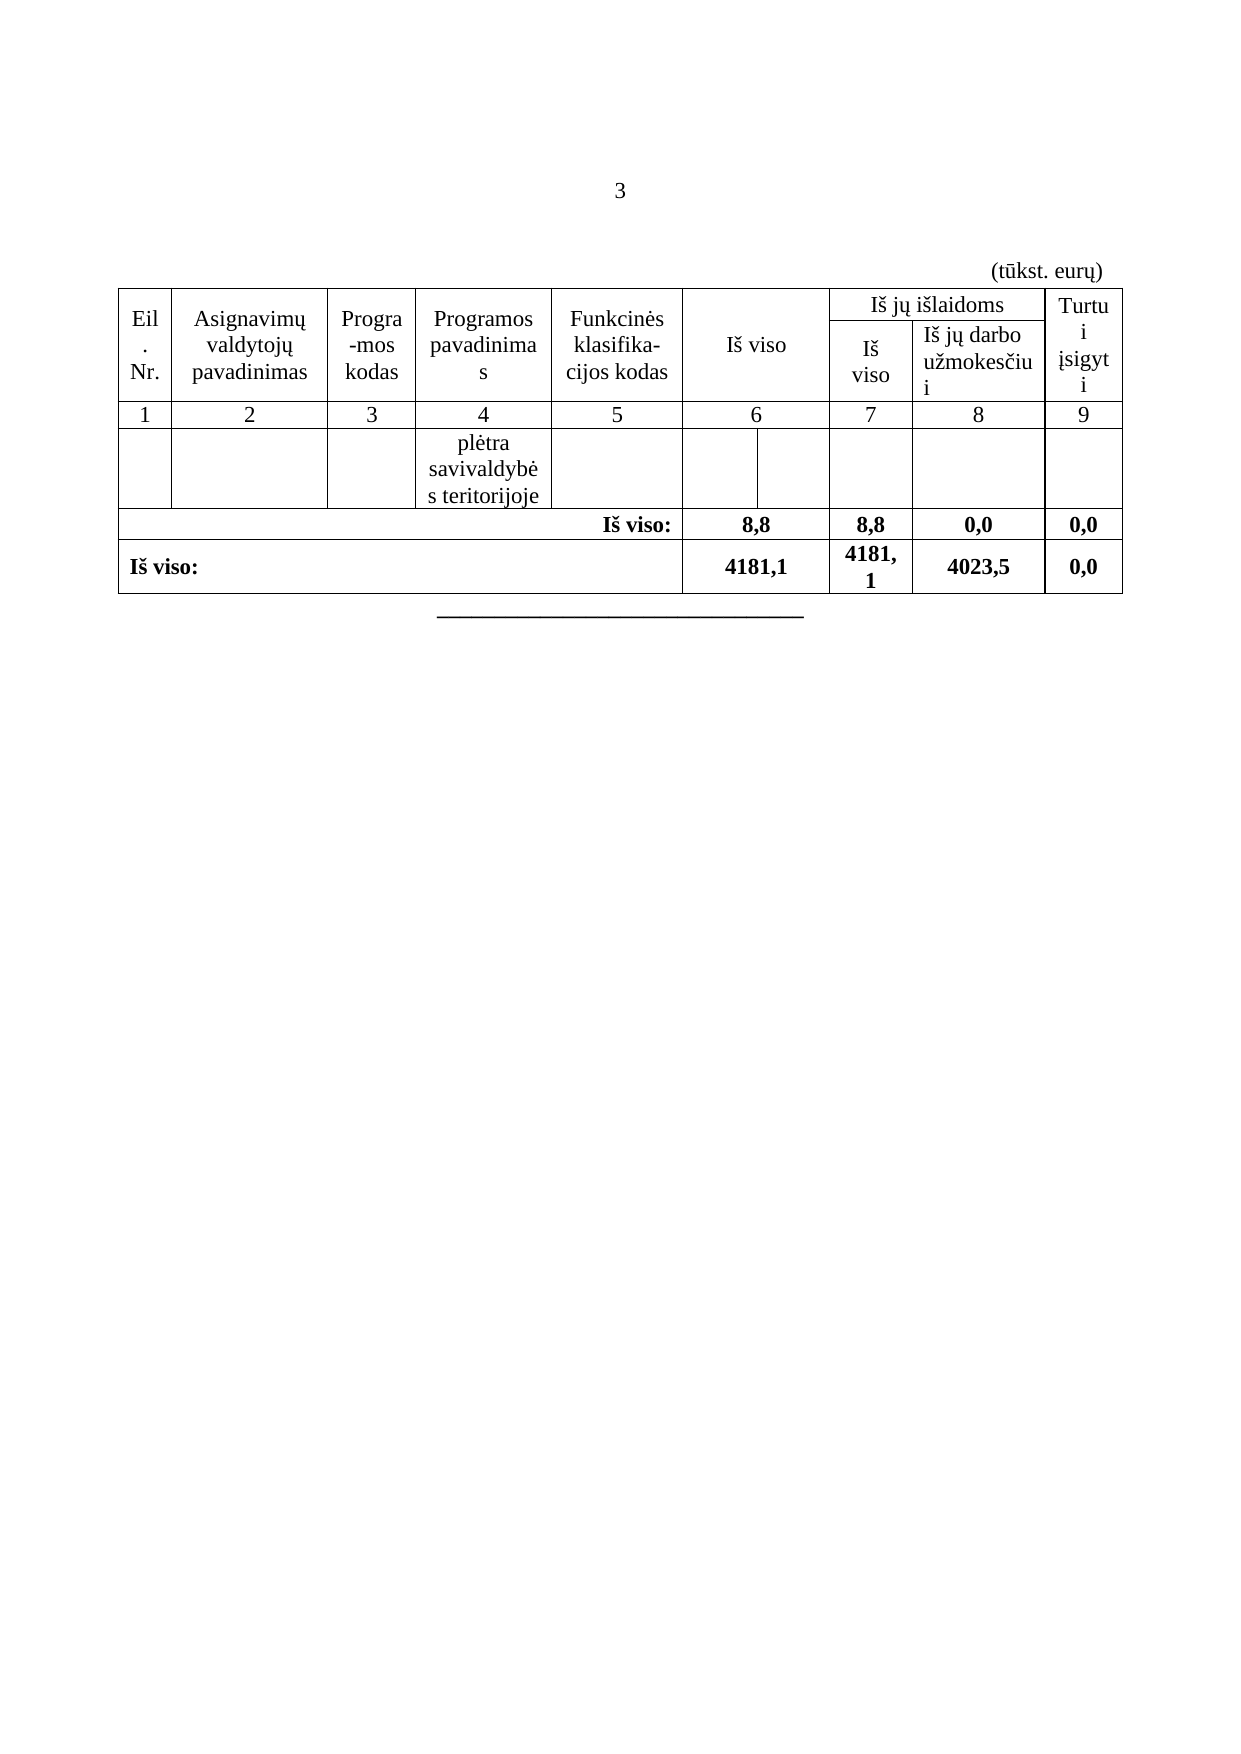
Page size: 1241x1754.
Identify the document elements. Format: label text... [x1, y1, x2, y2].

table_cell 3 [328, 402, 415, 428]
table_cell Iš viso [830, 321, 912, 401]
table_cell [1046, 429, 1122, 508]
table_cell 0,0 [1046, 509, 1122, 539]
table_cell 0,0 [913, 509, 1044, 539]
text ________________________________ [118, 594, 1122, 620]
table_cell Asignavimų valdytojų pavadinimas [172, 289, 327, 401]
table_cell Funkcinės klasifika-cijos kodas [552, 289, 682, 401]
table_cell Programos pavadinimas [416, 289, 551, 401]
table_cell 6 [683, 402, 829, 428]
table_cell 8 [913, 402, 1044, 428]
table_header (tūkst. eurų) [912, 253, 1122, 288]
table_cell 8,8 [683, 509, 829, 539]
table_cell 4023,5 [913, 540, 1044, 593]
table_cell 1 [119, 402, 171, 428]
table_cell 9 [1046, 402, 1122, 428]
table_header [758, 253, 829, 288]
table_cell 4181,1 [683, 540, 829, 593]
table_cell [913, 429, 1044, 508]
table_cell Iš viso: [119, 509, 682, 539]
table_header [551, 253, 683, 288]
table_cell 5 [552, 402, 682, 428]
table_cell plėtra savivaldybės teritorijoje [416, 429, 551, 508]
table_cell 4181,1 [830, 540, 912, 593]
table_cell Iš viso [683, 289, 829, 401]
table_header [416, 253, 551, 288]
table_cell [172, 429, 327, 508]
table_header [683, 253, 758, 288]
table_cell Turtui įsigyti [1046, 289, 1122, 401]
table_header [829, 253, 912, 288]
table_cell Eil. Nr. [119, 289, 171, 401]
table_cell [683, 429, 757, 508]
table_cell Iš jų darbo užmokesčiui [913, 321, 1044, 401]
table_header [172, 253, 328, 288]
table_cell [758, 429, 829, 508]
table_cell 0,0 [1046, 540, 1122, 593]
table_cell 8,8 [830, 509, 912, 539]
table_cell Progra-mos kodas [328, 289, 415, 401]
table_header [118, 253, 172, 288]
table_cell Iš jų išlaidoms [830, 289, 1044, 320]
table_cell Iš viso: [119, 540, 682, 593]
table_cell 4 [416, 402, 551, 428]
table_cell [328, 429, 415, 508]
table_cell [830, 429, 912, 508]
table_cell [552, 429, 682, 508]
table_cell 2 [172, 402, 327, 428]
table_header [328, 253, 416, 288]
table_cell 7 [830, 402, 912, 428]
table_cell [119, 429, 171, 508]
